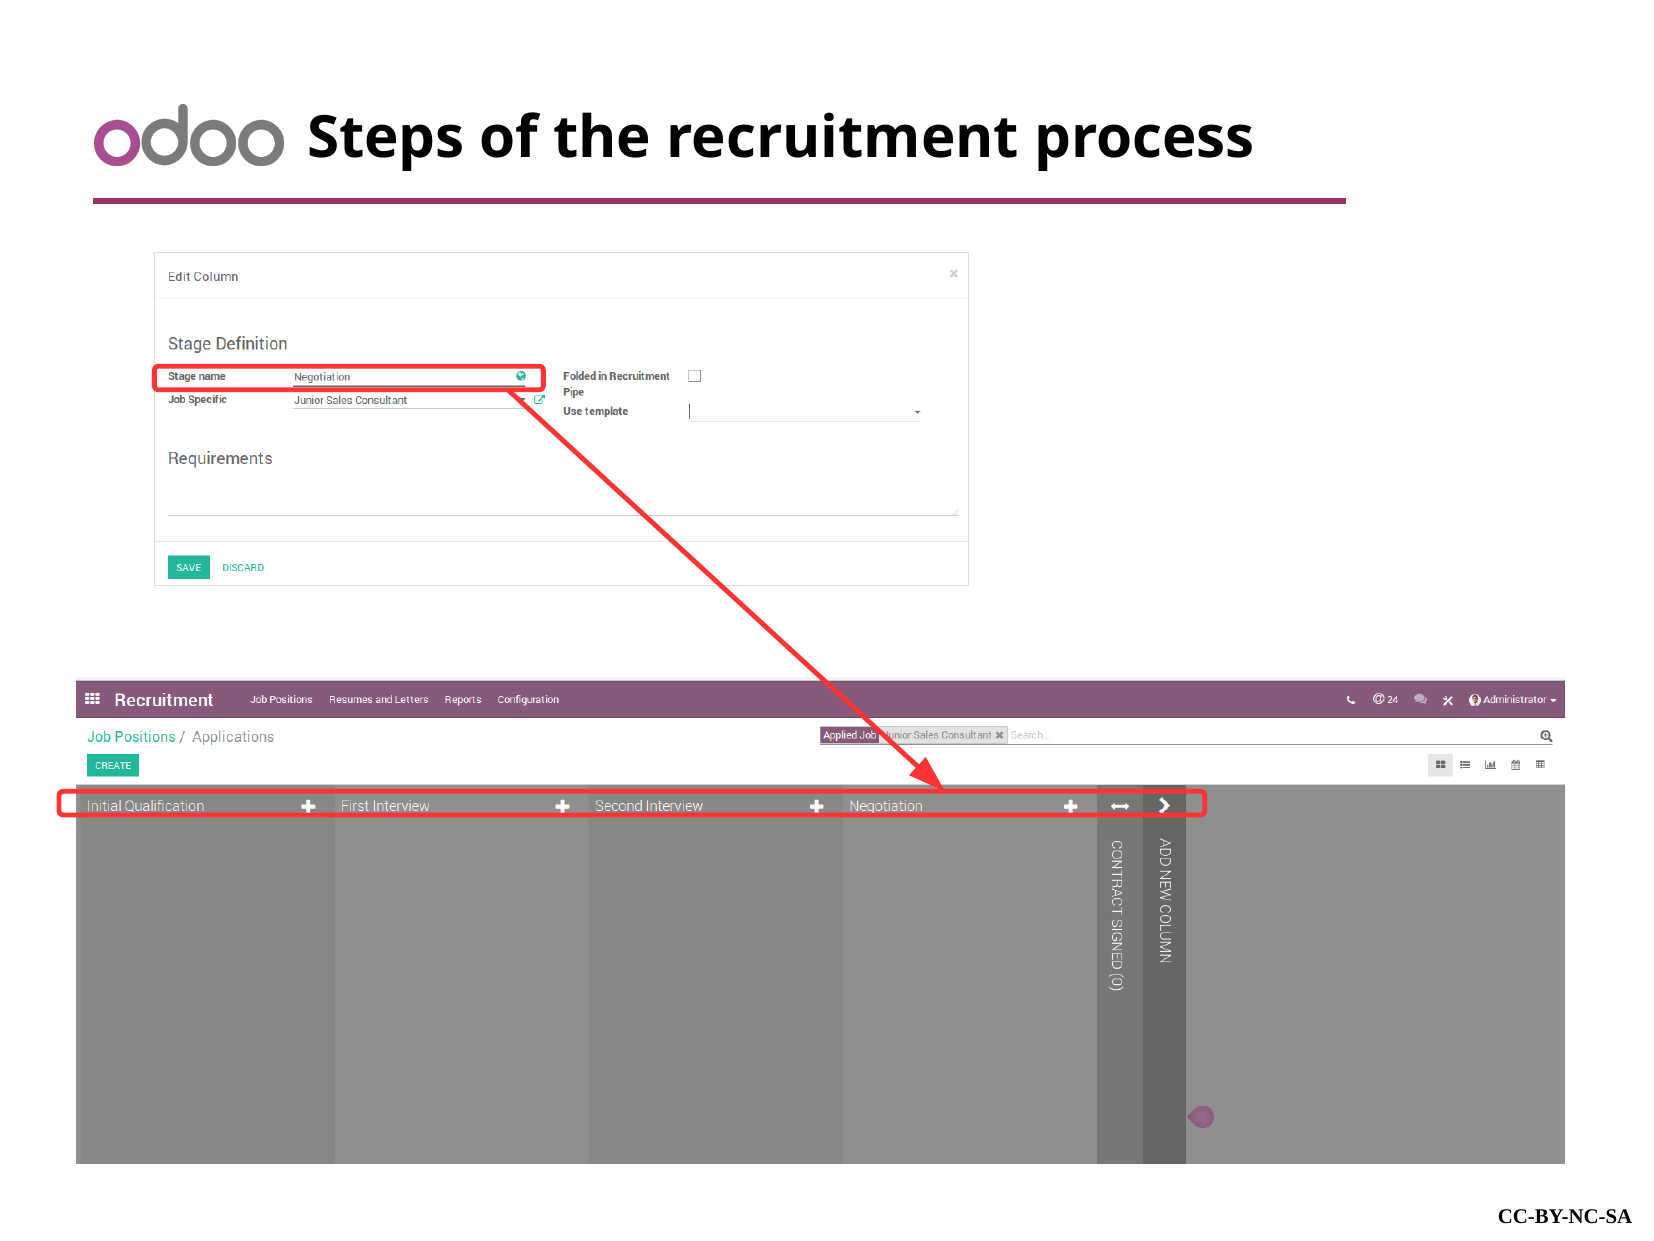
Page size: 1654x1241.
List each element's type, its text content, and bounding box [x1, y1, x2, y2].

picture [76, 677, 1565, 1164]
picture [76, 677, 941, 791]
picture [154, 388, 716, 586]
picture [154, 252, 969, 586]
text_box [154, 366, 544, 390]
title Steps of the recruitment process [307, 31, 1570, 239]
picture [94, 104, 284, 166]
text_box [59, 791, 1205, 816]
